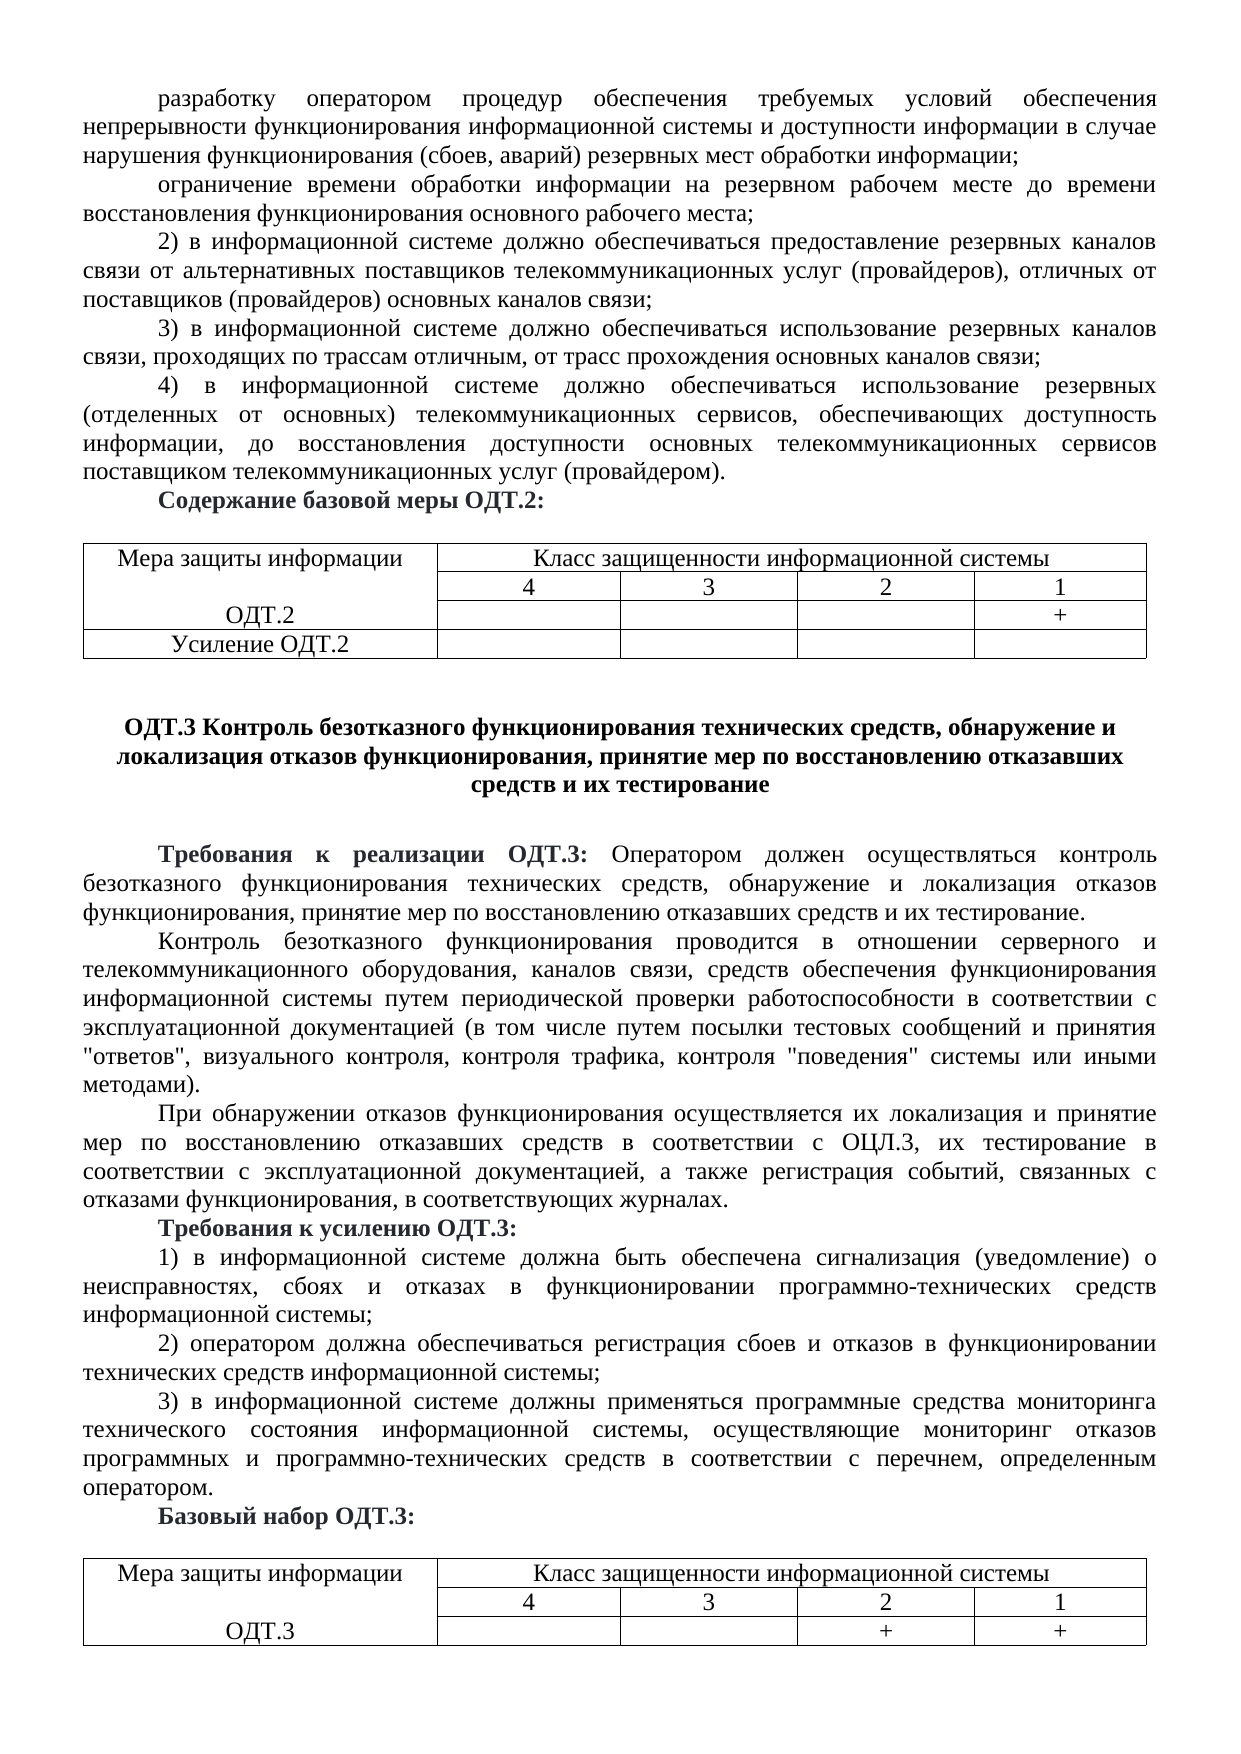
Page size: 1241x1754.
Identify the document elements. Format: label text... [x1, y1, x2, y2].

text разработку оператором процедур обеспечения требуемых условий обеспечения непрерывности функционирования информационной системы и доступности информации в случае нарушения функционирования (сбоев, аварий) резервных мест обработки информации; [83, 83, 1157, 169]
table_cell [798, 630, 974, 658]
table_cell ОДТ.3 [84, 1616, 437, 1645]
text 2) оператором должна обеспечиваться регистрация сбоев и отказов в функционировании технических средств информационной системы; [83, 1328, 1157, 1386]
text Требования к усилению ОДТ.3: [83, 1213, 1157, 1242]
table_cell 4 [438, 1588, 620, 1616]
text Требования к реализации ОДТ.3: Оператором должен осуществляться контроль безотказного функционирования технических средств, обнаружение и локализация отказов функционирования, принятие мер по восстановлению отказавших средств и их тестирование. [83, 839, 1157, 926]
table_cell [438, 601, 620, 629]
table_cell ОДТ.2 [84, 601, 437, 629]
table_cell [438, 630, 620, 658]
text При обнаружении отказов функционирования осуществляется их локализация и принятие мер по восстановлению отказавших средств в соответствии с ОЦЛ.3, их тестирование в соответствии с эксплуатационной документацией, а также регистрация событий, связанных с отказами функционирования, в соответствующих журналах. [83, 1098, 1157, 1213]
text Содержание базовой меры ОДТ.2: [83, 485, 1157, 514]
table_cell 4 [438, 572, 620, 600]
table_cell 2 [798, 1588, 974, 1616]
table_header Мера защиты информации [84, 1559, 437, 1616]
table_cell [798, 601, 974, 629]
table_cell [621, 630, 797, 658]
text Контроль безотказного функционирования проводится в отношении серверного и телекоммуникационного оборудования, каналов связи, средств обеспечения функционирования информационной системы путем периодической проверки работоспособности в соответствии с эксплуатационной документацией (в том числе путем посылки тестовых сообщений и принятия "ответов", визуального контроля, контроля трафика, контроля "поведения" системы или иными методами). [83, 926, 1157, 1098]
text ограничение времени обработки информации на резервном рабочем месте до времени восстановления функционирования основного рабочего места; [83, 169, 1157, 226]
table_cell [975, 630, 1146, 658]
text 2) в информационной системе должно обеспечиваться предоставление резервных каналов связи от альтернативных поставщиков телекоммуникационных услуг (провайдеров), отличных от поставщиков (провайдеров) основных каналов связи; [83, 226, 1157, 313]
text 3) в информационной системе должны применяться программные средства мониторинга технического состояния информационной системы, осуществляющие мониторинг отказов программных и программно-технических средств в соответствии с перечнем, определенным оператором. [83, 1386, 1157, 1501]
table_cell 1 [975, 572, 1146, 600]
table_cell + [975, 601, 1146, 629]
subtitle ОДТ.3 Контроль безотказного функционирования технических средств, обнаружение и локализация отказов функционирования, принятие мер по восстановлению отказавших средств и их тестирование [83, 712, 1157, 798]
text Базовый набор ОДТ.3: [83, 1501, 1157, 1529]
table_cell 2 [798, 572, 974, 600]
table_cell 3 [621, 1588, 797, 1616]
table_header Мера защиты информации [84, 544, 437, 601]
table_cell [621, 1617, 797, 1645]
text 3) в информационной системе должно обеспечиваться использование резервных каналов связи, проходящих по трассам отличным, от трасс прохождения основных каналов связи; [83, 313, 1157, 370]
table_cell 3 [621, 572, 797, 600]
text 4) в информационной системе должно обеспечиваться использование резервных (отделенных от основных) телекоммуникационных сервисов, обеспечивающих доступность информации, до восстановления доступности основных телекоммуникационных сервисов поставщиком телекоммуникационных услуг (провайдером). [83, 370, 1157, 485]
table_cell Усиление ОДТ.2 [84, 630, 437, 658]
table_cell [438, 1617, 620, 1645]
table_cell + [798, 1617, 974, 1645]
table_header Класс защищенности информационной системы [438, 1559, 1146, 1587]
table_cell [621, 601, 797, 629]
table_cell 1 [975, 1588, 1146, 1616]
text 1) в информационной системе должна быть обеспечена сигнализация (уведомление) о неисправностях, сбоях и отказах в функционировании программно-технических средств информационной системы; [83, 1242, 1157, 1328]
table_cell + [975, 1617, 1146, 1645]
table_header Класс защищенности информационной системы [438, 544, 1146, 571]
